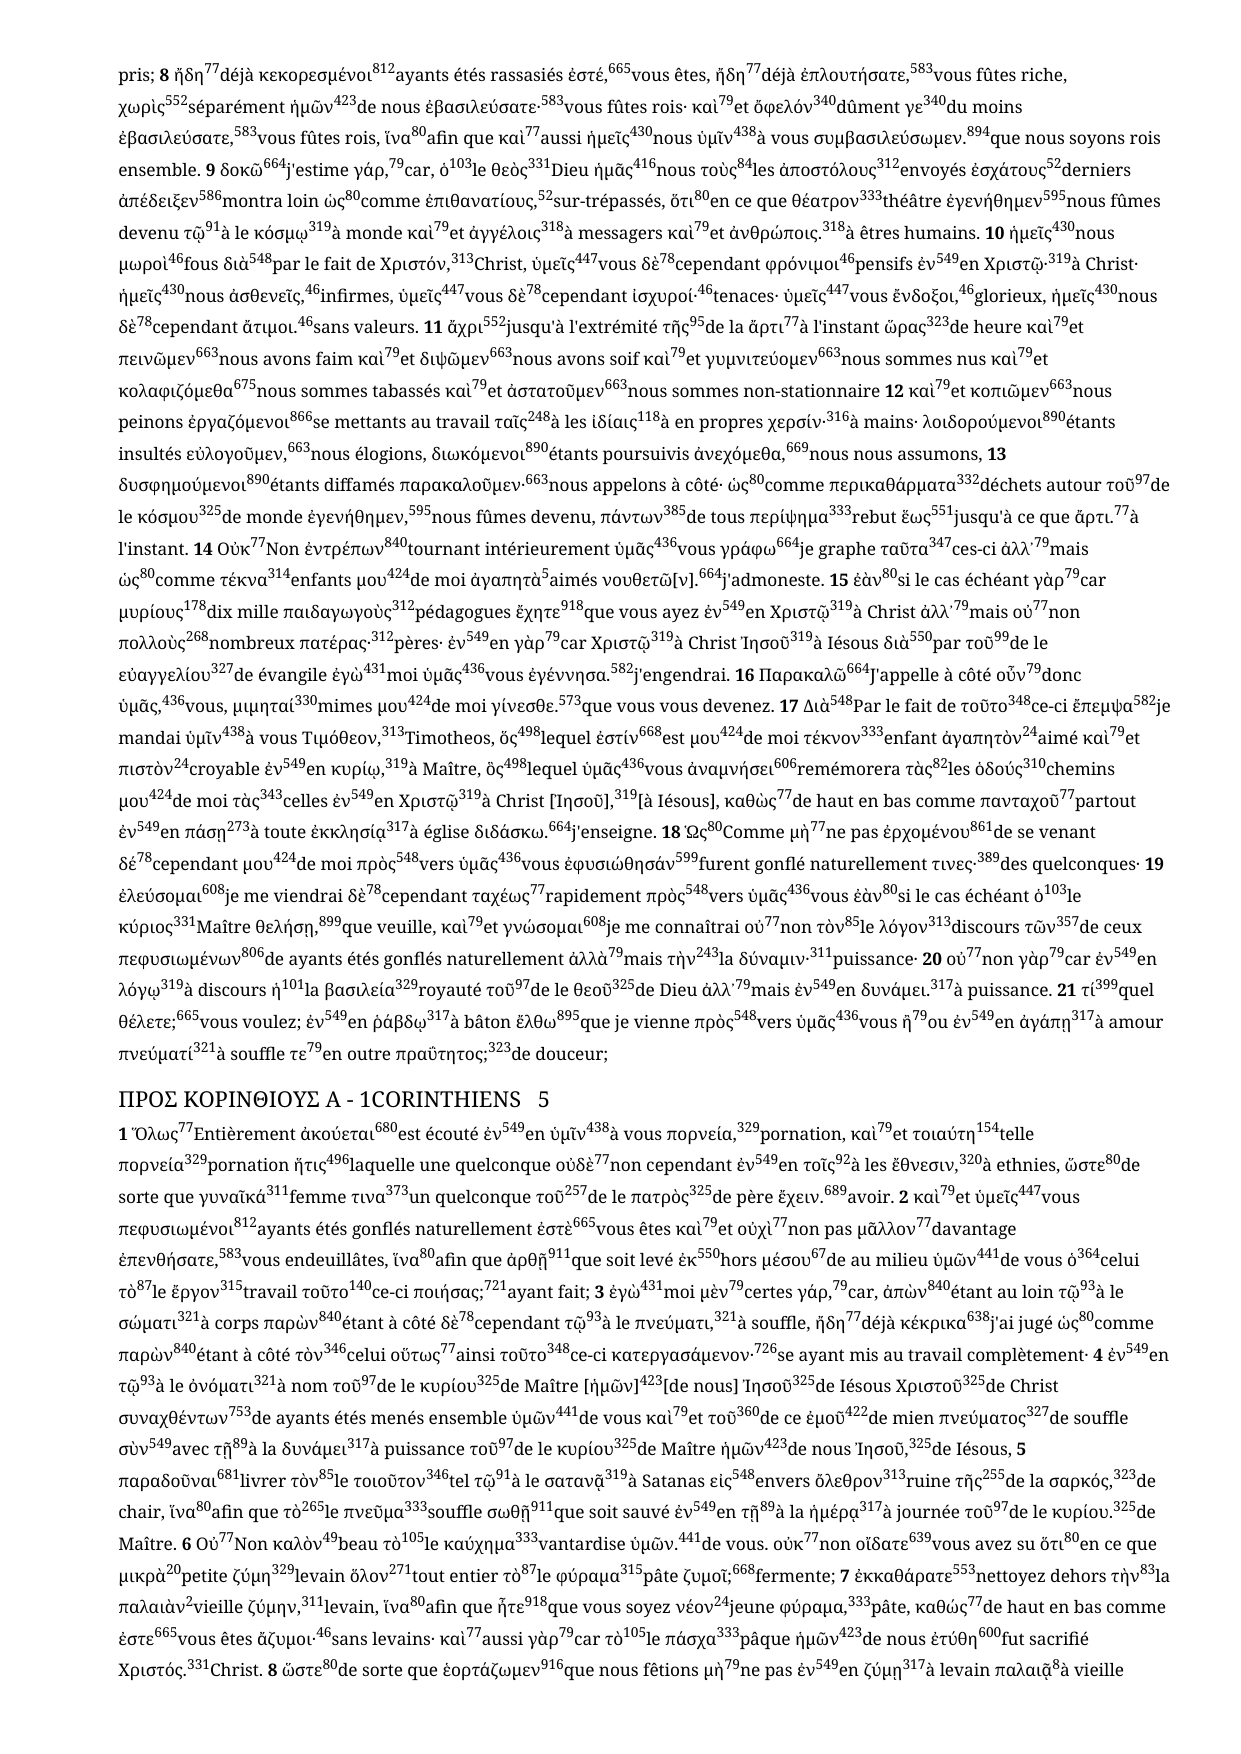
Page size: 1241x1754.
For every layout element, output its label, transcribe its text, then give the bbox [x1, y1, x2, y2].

text ΠΡΟΣ ΚΟΡΙΝΘΙΟΥΣ Α - 1CORINTHIENS 5 [118, 1084, 1181, 1113]
text 1 Οὕτως77Ainsi ἡμᾶς416nous λογιζέσθω576se calcule ἄνθρωπος331être humain ὡς80comme ὑπηρέτας312ministres Χριστοῦ325de Christ καὶ79et οἰκονόμους312légistes de maison μυστηρίων326de mystères θεοῦ.325de Dieu. 2 ὧδε77ici λοιπὸν77pour le reste ζητεῖται680est cherché ἐν549en τοῖς90à les οἰκονόμοις,318à légistes de maison, ἵνα80afin que πιστός47croyable τις390un quelconque εὑρεθῇ.911que soit trouvé. 3 ἐμοὶ420à moi δὲ78cependant εἰς548envers ἐλάχιστόν55moindre ἐστιν,668est, ἵνα80afin que ὑφ᾽550sous ὑμῶν441de vous ἀνακριθῶ907que je sois jugé de bas en haut ἢ79ou ὑπὸ550sous ἀνθρωπίνης14de humaine ἡμέρας·323de journée· ἀλλ᾽79mais οὐδὲ77non cependant ἐμαυτὸν507moi-même ἀνακρίνω.664je juge de bas en haut. 4 οὐδὲν375aucun γὰρ79car ἐμαυτῷ509à moi-même σύνοιδα,638j'ai vu avec, ἀλλ᾽79mais οὐκ77non ἐν549en τούτῳ354à ce-ci δεδικαίωμαι,650j'ai été justifié, ὁ364celui δὲ78cependant ἀνακρίνων840jugeant de bas en haut με417moi κύριός331Maître ἐστιν.668est. 5 ὥστε80de sorte que μὴ77ne pas πρὸ550d'avant καιροῦ325de moment τι375un quelconque κρίνετε569jugez ἕως80jusqu'à ce que ἂν340le cas échéant ἔλθῃ899que vienne ὁ103le κύριος,331Maître, ὃς498lequel καὶ79et φωτίσει606illuminera τὰ86les κρυπτὰ54cachés τοῦ99de le σκότους327de ténèbre καὶ79et φανερώσει606rendra visible τὰς82les βουλὰς310desseins τῶν94de les καρδιῶν·322de coeurs· καὶ79et τότε77alors ὁ103le ἔπαινος331surlouange γενήσεται612se deviendra ἑκάστῳ378à chacun ἀπὸ550au loin τοῦ97de le θεοῦ.325de Dieu. 6 Ταῦτα347Ces-ci δέ,78cependant, ἀδελφοί,336frères, μετεσχημάτισα582je schématisai au-delà εἰς548envers ἐμαυτὸν507moi-même καὶ79et Ἀπολλῶν313Apollos δι᾽548par le fait de ὑμᾶς,436vous, ἵνα80afin que ἐν549en ἡμῖν419à nous μάθητε896que vous appreniez τὸ348ce μὴ77ne pas ὑπὲρ548au-dessus ἃ481lesquels γέγραπται,654a été graphé, ἵνα80afin que μὴ77ne pas εἷς71un ὑπὲρ550au-dessus τοῦ97de le ἑνὸς65de un φυσιοῦσθε930que vous soyez gonflé naturellement κατὰ550contre τοῦ97de le ἑτέρου.384de autre-différent. 7 τίς410quel γάρ79car σε437toi διακρίνει;668juge à travers; τί399quel δὲ78cependant ἔχεις666tu as ὃ482lequel οὐκ77non ἔλαβες;584tu pris; εἰ80si δὲ78cependant καὶ77aussi ἔλαβες,584tu pris, τί399quel καυχᾶσαι672tu te vantes ὡς80comme μὴ77ne pas λαβών;721ayant pris; 8 ἤδη77déjà κεκορεσμένοι812ayants étés rassasiés ἐστέ,665vous êtes, ἤδη77déjà ἐπλουτήσατε,583vous fûtes riche, χωρὶς552séparément ἡμῶν423de nous ἐβασιλεύσατε·583vous fûtes rois· καὶ79et ὄφελόν340dûment γε340du moins ἐβασιλεύσατε,583vous fûtes rois, ἵνα80afin que καὶ77aussi ἡμεῖς430nous ὑμῖν438à vous συμβασιλεύσωμεν.894que nous soyons rois ensemble. 9 δοκῶ664j'estime γάρ,79car, ὁ103le θεὸς331Dieu ἡμᾶς416nous τοὺς84les ἀποστόλους312envoyés ἐσχάτους52derniers ἀπέδειξεν586montra loin ὡς80comme ἐπιθανατίους,52sur-trépassés, ὅτι80en ce que θέατρον333théâtre ἐγενήθημεν595nous fûmes devenu τῷ91à le κόσμῳ319à monde καὶ79et ἀγγέλοις318à messagers καὶ79et ἀνθρώποις.318à êtres humains. 10 ἡμεῖς430nous μωροὶ46fous διὰ548par le fait de Χριστόν,313Christ, ὑμεῖς447vous δὲ78cependant φρόνιμοι46pensifs ἐν549en Χριστῷ·319à Christ· ἡμεῖς430nous ἀσθενεῖς,46infirmes, ὑμεῖς447vous δὲ78cependant ἰσχυροί·46tenaces· ὑμεῖς447vous ἔνδοξοι,46glorieux, ἡμεῖς430nous δὲ78cependant ἄτιμοι.46sans valeurs. 11 ἄχρι552jusqu'à l'extrémité τῆς95de la ἄρτι77à l'instant ὥρας323de heure καὶ79et πεινῶμεν663nous avons faim καὶ79et διψῶμεν663nous avons soif καὶ79et γυμνιτεύομεν663nous sommes nus καὶ79et κολαφιζόμεθα675nous sommes tabassés καὶ79et ἀστατοῦμεν663nous sommes non-stationnaire 12 καὶ79et κοπιῶμεν663nous peinons ἐργαζόμενοι866se mettants au travail ταῖς248à les ἰδίαις118à en propres χερσίν·316à mains· λοιδορούμενοι890étants insultés εὐλογοῦμεν,663nous élogions, διωκόμενοι890étants poursuivis ἀνεχόμεθα,669nous nous assumons, 13 δυσφημούμενοι890étants diffamés παρακαλοῦμεν·663nous appelons à côté· ὡς80comme περικαθάρματα332déchets autour τοῦ97de le κόσμου325de monde ἐγενήθημεν,595nous fûmes devenu, πάντων385de tous περίψημα333rebut ἕως551jusqu'à ce que ἄρτι.77à l'instant. 14 Οὐκ77Non ἐντρέπων840tournant intérieurement ὑμᾶς436vous γράφω664je graphe ταῦτα347ces-ci ἀλλ᾽79mais ὡς80comme τέκνα314enfants μου424de moi ἀγαπητὰ5aimés νουθετῶ[ν].664j'admoneste. 15 ἐὰν80si le cas échéant γὰρ79car μυρίους178dix mille παιδαγωγοὺς312pédagogues ἔχητε918que vous ayez ἐν549en Χριστῷ319à Christ ἀλλ᾽79mais οὐ77non πολλοὺς268nombreux πατέρας·312pères· ἐν549en γὰρ79car Χριστῷ319à Christ Ἰησοῦ319à Iésous διὰ550par τοῦ99de le εὐαγγελίου327de évangile ἐγὼ431moi ὑμᾶς436vous ἐγέννησα.582j'engendrai. 16 Παρακαλῶ664J'appelle à côté οὖν79donc ὑμᾶς,436vous, μιμηταί330mimes μου424de moi γίνεσθε.573que vous vous devenez. 17 Διὰ548Par le fait de τοῦτο348ce-ci ἔπεμψα582je mandai ὑμῖν438à vous Τιμόθεον,313Timotheos, ὅς498lequel ἐστίν668est μου424de moi τέκνον333enfant ἀγαπητὸν24aimé καὶ79et πιστὸν24croyable ἐν549en κυρίῳ,319à Maître, ὃς498lequel ὑμᾶς436vous ἀναμνήσει606remémorera τὰς82les ὁδούς310chemins μου424de moi τὰς343celles ἐν549en Χριστῷ319à Christ [Ἰησοῦ],319[à Iésous], καθὼς77de haut en bas comme πανταχοῦ77partout ἐν549en πάσῃ273à toute ἐκκλησίᾳ317à église διδάσκω.664j'enseigne. 18 Ὡς80Comme μὴ77ne pas ἐρχομένου861de se venant δέ78cependant μου424de moi πρὸς548vers ὑμᾶς436vous ἐφυσιώθησάν599furent gonflé naturellement τινες·389des quelconques· 19 ἐλεύσομαι608je me viendrai δὲ78cependant ταχέως77rapidement πρὸς548vers ὑμᾶς436vous ἐὰν80si le cas échéant ὁ103le κύριος331Maître θελήσῃ,899que veuille, καὶ79et γνώσομαι608je me connaîtrai οὐ77non τὸν85le λόγον313discours τῶν357de ceux πεφυσιωμένων806de ayants étés gonflés naturellement ἀλλὰ79mais τὴν243la δύναμιν·311puissance· 20 οὐ77non γὰρ79car ἐν549en λόγῳ319à discours ἡ101la βασιλεία329royauté τοῦ97de le θεοῦ325de Dieu ἀλλ᾽79mais ἐν549en δυνάμει.317à puissance. 21 τί399quel θέλετε;665vous voulez; ἐν549en ῥάβδῳ317à bâton ἔλθω895que je vienne πρὸς548vers ὑμᾶς436vous ἢ79ou ἐν549en ἀγάπῃ317à amour πνεύματί321à souffle τε79en outre πραΰτητος;323de douceur; [118, 59, 1181, 1065]
text 1 Ὅλως77Entièrement ἀκούεται680est écouté ἐν549en ὑμῖν438à vous πορνεία,329pornation, καὶ79et τοιαύτη154telle πορνεία329pornation ἥτις496laquelle une quelconque οὐδὲ77non cependant ἐν549en τοῖς92à les ἔθνεσιν,320à ethnies, ὥστε80de sorte que γυναῖκά311femme τινα373un quelconque τοῦ257de le πατρὸς325de père ἔχειν.689avoir. 2 καὶ79et ὑμεῖς447vous πεφυσιωμένοι812ayants étés gonflés naturellement ἐστὲ665vous êtes καὶ79et οὐχὶ77non pas μᾶλλον77davantage ἐπενθήσατε,583vous endeuillâtes, ἵνα80afin que ἀρθῇ911que soit levé ἐκ550hors μέσου67de au milieu ὑμῶν441de vous ὁ364celui τὸ87le ἔργον315travail τοῦτο140ce-ci ποιήσας;721ayant fait; 3 ἐγὼ431moi μὲν79certes γάρ,79car, ἀπὼν840étant au loin τῷ93à le σώματι321à corps παρὼν840étant à côté δὲ78cependant τῷ93à le πνεύματι,321à souffle, ἤδη77déjà κέκρικα638j'ai jugé ὡς80comme παρὼν840étant à côté τὸν346celui οὕτως77ainsi τοῦτο348ce-ci κατεργασάμενον·726se ayant mis au travail complètement· 4 ἐν549en τῷ93à le ὀνόματι321à nom τοῦ97de le κυρίου325de Maître [ἡμῶν]423[de nous] Ἰησοῦ325de Iésous Χριστοῦ325de Christ συναχθέντων753de ayants étés menés ensemble ὑμῶν441de vous καὶ79et τοῦ360de ce ἐμοῦ422de mien πνεύματος327de souffle σὺν549avec τῇ89à la δυνάμει317à puissance τοῦ97de le κυρίου325de Maître ἡμῶν423de nous Ἰησοῦ,325de Iésous, 5 παραδοῦναι681livrer τὸν85le τοιοῦτον346tel τῷ91à le σατανᾷ319à Satanas εἰς548envers ὄλεθρον313ruine τῆς255de la σαρκός,323de chair, ἵνα80afin que τὸ265le πνεῦμα333souffle σωθῇ911que soit sauvé ἐν549en τῇ89à la ἡμέρᾳ317à journée τοῦ97de le κυρίου.325de Maître. 6 Οὐ77Non καλὸν49beau τὸ105le καύχημα333vantardise ὑμῶν.441de vous. οὐκ77non οἴδατε639vous avez su ὅτι80en ce que μικρὰ20petite ζύμη329levain ὅλον271tout entier τὸ87le φύραμα315pâte ζυμοῖ;668fermente; 7 ἐκκαθάρατε553nettoyez dehors τὴν83la παλαιὰν2vieille ζύμην,311levain, ἵνα80afin que ἦτε918que vous soyez νέον24jeune φύραμα,333pâte, καθώς77de haut en bas comme ἐστε665vous êtes ἄζυμοι·46sans levains· καὶ77aussi γὰρ79car τὸ105le πάσχα333pâque ἡμῶν423de nous ἐτύθη600fut sacrifié Χριστός.331Christ. 8 ὥστε80de sorte que ἑορτάζωμεν916que nous fêtions μὴ79ne pas ἐν549en ζύμῃ317à levain παλαιᾷ8à vieille μηδὲ79ni cependant ἐν549en ζύμῃ317à levain κακίας323de malice καὶ79et πονηρίας323de méchanceté ἀλλ᾽79mais ἐν549en ἀζύμοις60à sans levains εἰλικρινείας323de sincérité καὶ79et ἀληθείας.323de vérité. 9 Ἔγραψα582Je graphai ὑμῖν438à vous ἐν549en τῇ249à la ἐπιστολῇ317à épître μὴ77ne pas συναναμίγνυσθαι690se mixer de bas en haut ensemble πόρνοις,318à pornos, 10 οὐ77non πάντως77en tout cas τοῖς90à les πόρνοις318à pornos τοῦ97de le κόσμου325de monde τούτου150de celui-ci ἢ79ou τοῖς90à les πλεονέκταις318à cupides καὶ79et ἅρπαξιν58à ravisseurs ἢ79ou εἰδωλολάτραις,318à idolâtres, ἐπεὶ80puisque ὠφείλετε622vous deviez ἄρα77par conséquent ἐκ550hors τοῦ97de le κόσμου325de monde ἐξελθεῖν.681sortir. 11 νῦν77maintenant δὲ78cependant ἔγραψα582je graphai ὑμῖν438à vous μὴ77ne pas συναναμίγνυσθαι690se mixer de bas en haut ensemble ἐάν80si le cas échéant τις287un quelconque ἀδελφὸς331frère ὀνομαζόμενος891étant nommé ᾖ921que soit πόρνος331porno ἢ79ou πλεονέκτης331cupide ἢ79ou εἰδωλολάτρης331idolâtre ἢ79ou λοίδορος331insulteur ἢ79ou μέθυσος331ivrogne ἢ79ou ἅρπαξ,71ravisseur, τῷ91à le τοιούτῳ352à tel μηδὲ77ni cependant συνεσθίειν.689manger avec. 12 τί412quel γάρ79car μοι420à moi τοὺς345ceux ἔξω77au-dehors κρίνειν;689juger; οὐχὶ340non pas τοὺς345ceux ἔσω77dedans ὑμεῖς447vous κρίνετε;665vous jugez; 13 τοὺς345ceux δὲ78cependant ἔξω77au-dehors ὁ103le θεὸς331Dieu κρινεῖ.606jugera. ἐξάρατε553ôtez τὸν85le πονηρὸν53méchant ἐξ550hors ὑμῶν441de vous αὐτῶν.521de vous-mêmes. [118, 1118, 1181, 1682]
